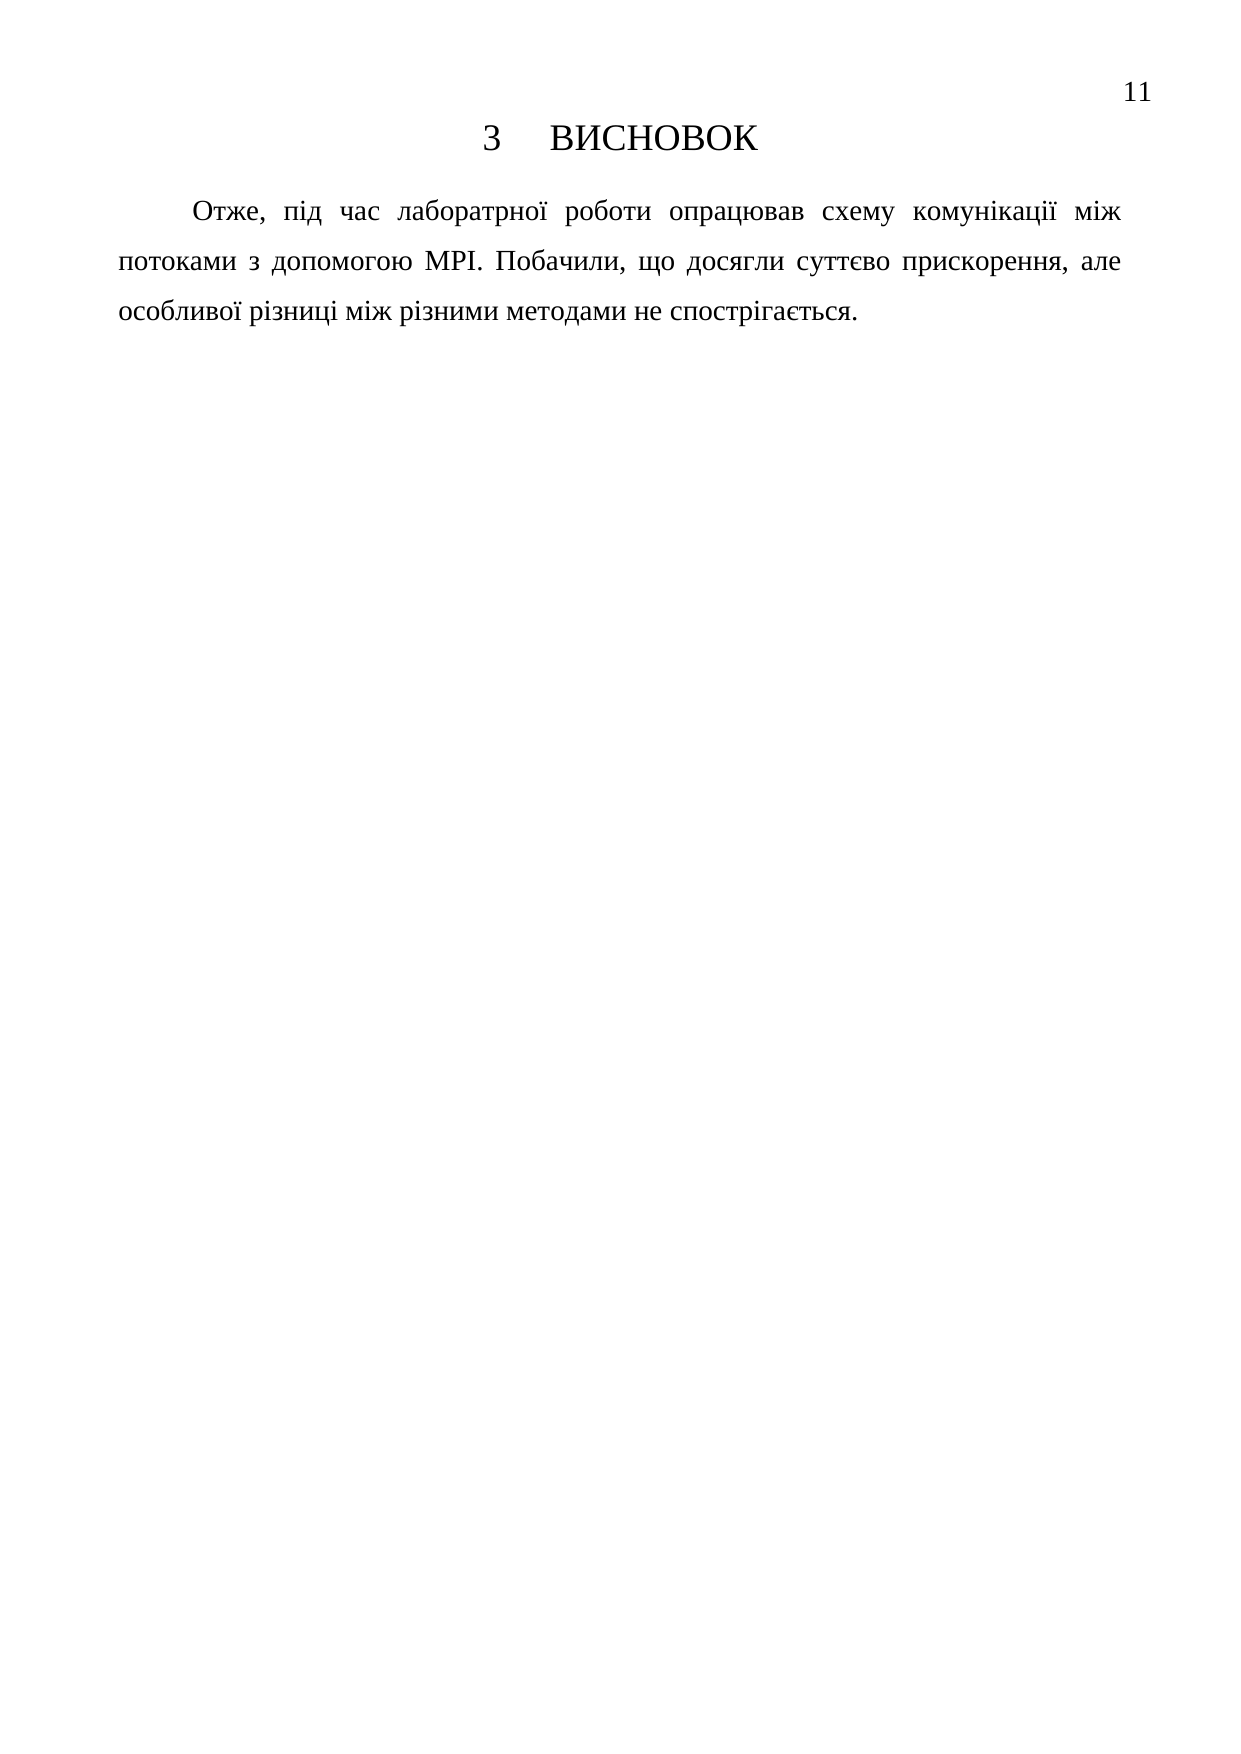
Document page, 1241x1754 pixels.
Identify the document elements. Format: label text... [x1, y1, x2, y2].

subtitle Висновок [118, 115, 1122, 158]
text Отже, під час лаборатрної роботи опрацював схему комунікації між потоками з допомогою MPI. Побачили, що досягли суттєво прискорення, але особливої різниці між різними методами не спострігається. [118, 193, 1122, 327]
